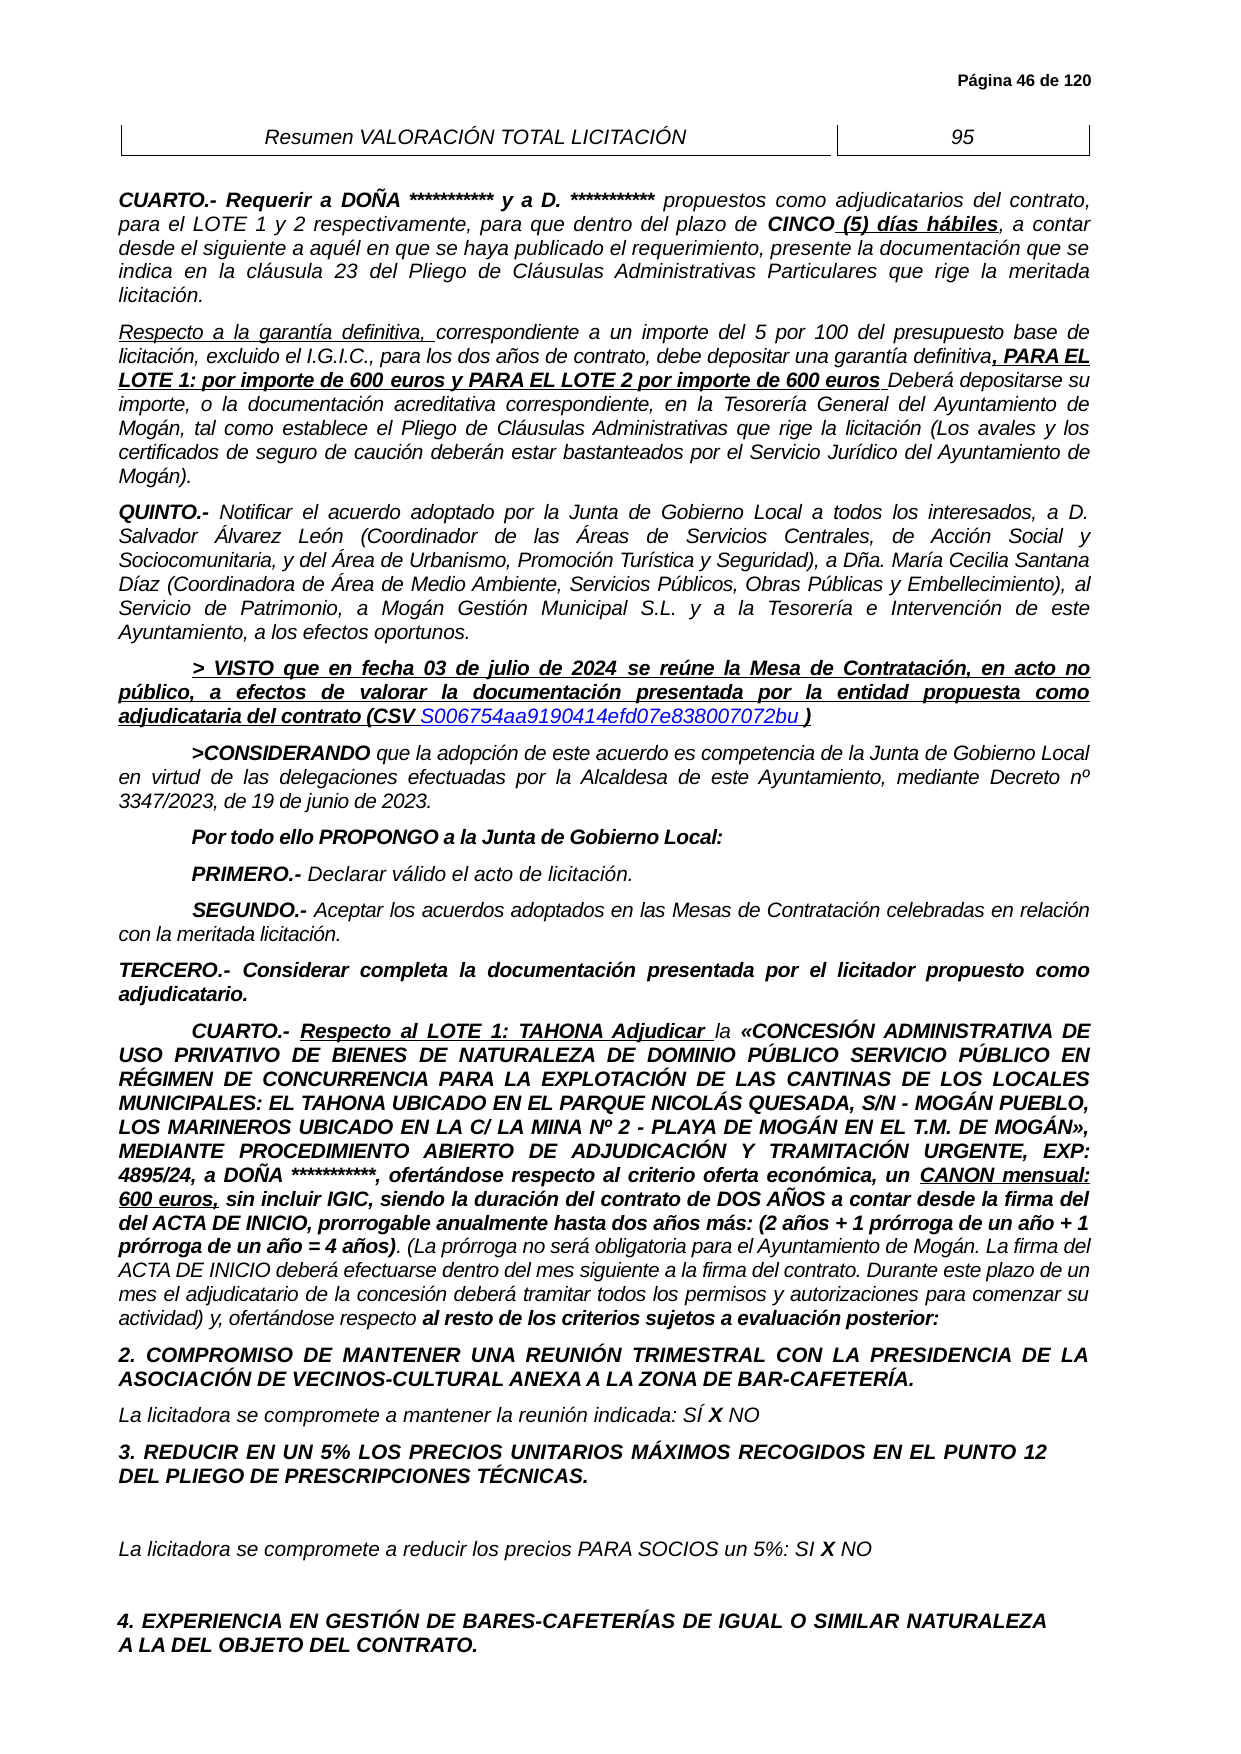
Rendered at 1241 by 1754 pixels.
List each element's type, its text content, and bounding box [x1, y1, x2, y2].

text PRIMERO.- Declarar válido el acto de licitación. [118, 861, 1092, 885]
text 4. EXPERIENCIA EN GESTIÓN DE BARES-CAFETERÍAS DE IGUAL O SIMILAR NATURALEZA A LA DEL OBJETO DEL CONTRATO. [117, 1609, 1050, 1657]
text SEGUNDO.- Aceptar los acuerdos adoptados en las Mesas de Contratación celebradas en relación con la meritada licitación. [118, 898, 1092, 946]
text 3. REDUCIR EN UN 5% LOS PRECIOS UNITARIOS MÁXIMOS RECOGIDOS EN EL PUNTO 12 DEL PLIEGO DE PRESCRIPCIONES TÉCNICAS. [118, 1439, 1050, 1487]
text Por todo ello PROPONGO a la Junta de Gobierno Local: [118, 825, 1092, 849]
text CUARTO.- Requerir a DOÑA *********** y a D. *********** propuestos como adjudicatarios del contrato, para el LOTE 1 y 2 respectivamente, para que dentro del plazo de CINCO (5) días hábiles, a contar desde el siguiente a aquél en que se haya publicado el requerimiento, presente la documentación que se indica en la cláusula 23 del Pliego de Cláusulas Administrativas Particulares que rige la meritada licitación. [118, 187, 1092, 307]
text CUARTO.- Respecto al LOTE 1: TAHONA Adjudicar la «CONCESIÓN ADMINISTRATIVA DE USO PRIVATIVO DE BIENES DE NATURALEZA DE DOMINIO PÚBLICO SERVICIO PÚBLICO EN RÉGIMEN DE CONCURRENCIA PARA LA EXPLOTACIÓN DE LAS CANTINAS DE LOS LOCALES MUNICIPALES: EL TAHONA UBICADO EN EL PARQUE NICOLÁS QUESADA, S/N - MOGÁN PUEBLO, LOS MARINEROS UBICADO EN LA C/ LA MINA Nº 2 - PLAYA DE MOGÁN EN EL T.M. DE MOGÁN», MEDIANTE PROCEDIMIENTO ABIERTO DE ADJUDICACIÓN Y TRAMITACIÓN URGENTE, EXP: 4895/24, a DOÑA ***********, ofertándose respecto al criterio oferta económica, un CANON mensual: 600 euros, sin incluir IGIC, siendo la duración del contrato de DOS AÑOS a contar desde la firma del del ACTA DE INICIO, prorrogable anualmente hasta dos años más: (2 años + 1 prórroga de un año + 1 prórroga de un año = 4 años). (La prórroga no será obligatoria para el Ayuntamiento de Mogán. La firma del ACTA DE INICIO deberá efectuarse dentro del mes siguiente a la firma del contrato. Durante este plazo de un mes el adjudicatario de la concesión deberá tramitar todos los permisos y autorizaciones para comenzar su actividad) y, ofertándose respecto al resto de los criterios sujetos a evaluación posterior: [118, 1019, 1092, 1330]
text 2. COMPROMISO DE MANTENER UNA REUNIÓN TRIMESTRAL CON LA PRESIDENCIA DE LA ASOCIACIÓN DE VECINOS-CULTURAL ANEXA A LA ZONA DE BAR-CAFETERÍA. [118, 1343, 1092, 1391]
text TERCERO.- Considerar completa la documentación presentada por el licitador propuesto como adjudicatario. [118, 958, 1092, 1006]
text >CONSIDERANDO que la adopción de este acuerdo es competencia de la Junta de Gobierno Local en virtud de las delegaciones efectuadas por la Alcaldesa de este Ayuntamiento, mediante Decreto nº 3347/2023, de 19 de junio de 2023. [118, 741, 1092, 812]
table_cell Resumen VALORACIÓN TOTAL LICITACIÓN [118, 122, 834, 187]
table_cell 95 [834, 122, 1092, 187]
text La licitadora se compromete a mantener la reunión indicada: SÍ X NO [118, 1403, 1092, 1427]
text La licitadora se compromete a reducir los precios PARA SOCIOS un 5%: SI X NO [118, 1536, 1092, 1560]
text > VISTO que en fecha 03 de julio de 2024 se reúne la Mesa de Contratación, en acto no público, a efectos de valorar la documentación presentada por la entidad propuesta como adjudicataria del contrato (CSV S006754aa9190414efd07e838007072bu ) [118, 656, 1092, 728]
text Respecto a la garantía definitiva, correspondiente a un importe del 5 por 100 del presupuesto base de licitación, excluido el I.G.I.C., para los dos años de contrato, debe depositar una garantía definitiva, PARA EL LOTE 1: por importe de 600 euros y PARA EL LOTE 2 por importe de 600 euros Deberá depositarse su importe, o la documentación acreditativa correspondiente, en la Tesorería General del Ayuntamiento de Mogán, tal como establece el Pliego de Cláusulas Administrativas que rige la licitación (Los avales y los certificados de seguro de caución deberán estar bastanteados por el Servicio Jurídico del Ayuntamiento de Mogán). [118, 320, 1092, 487]
text QUINTO.- Notificar el acuerdo adoptado por la Junta de Gobierno Local a todos los interesados, a D. Salvador Álvarez León (Coordinador de las Áreas de Servicios Centrales, de Acción Social y Sociocomunitaria, y del Área de Urbanismo, Promoción Turística y Seguridad), a Dña. María Cecilia Santana Díaz (Coordinadora de Área de Medio Ambiente, Servicios Públicos, Obras Públicas y Embellecimiento), al Servicio de Patrimonio, a Mogán Gestión Municipal S.L. y a la Tesorería e Intervención de este Ayuntamiento, a los efectos oportunos. [118, 500, 1092, 644]
